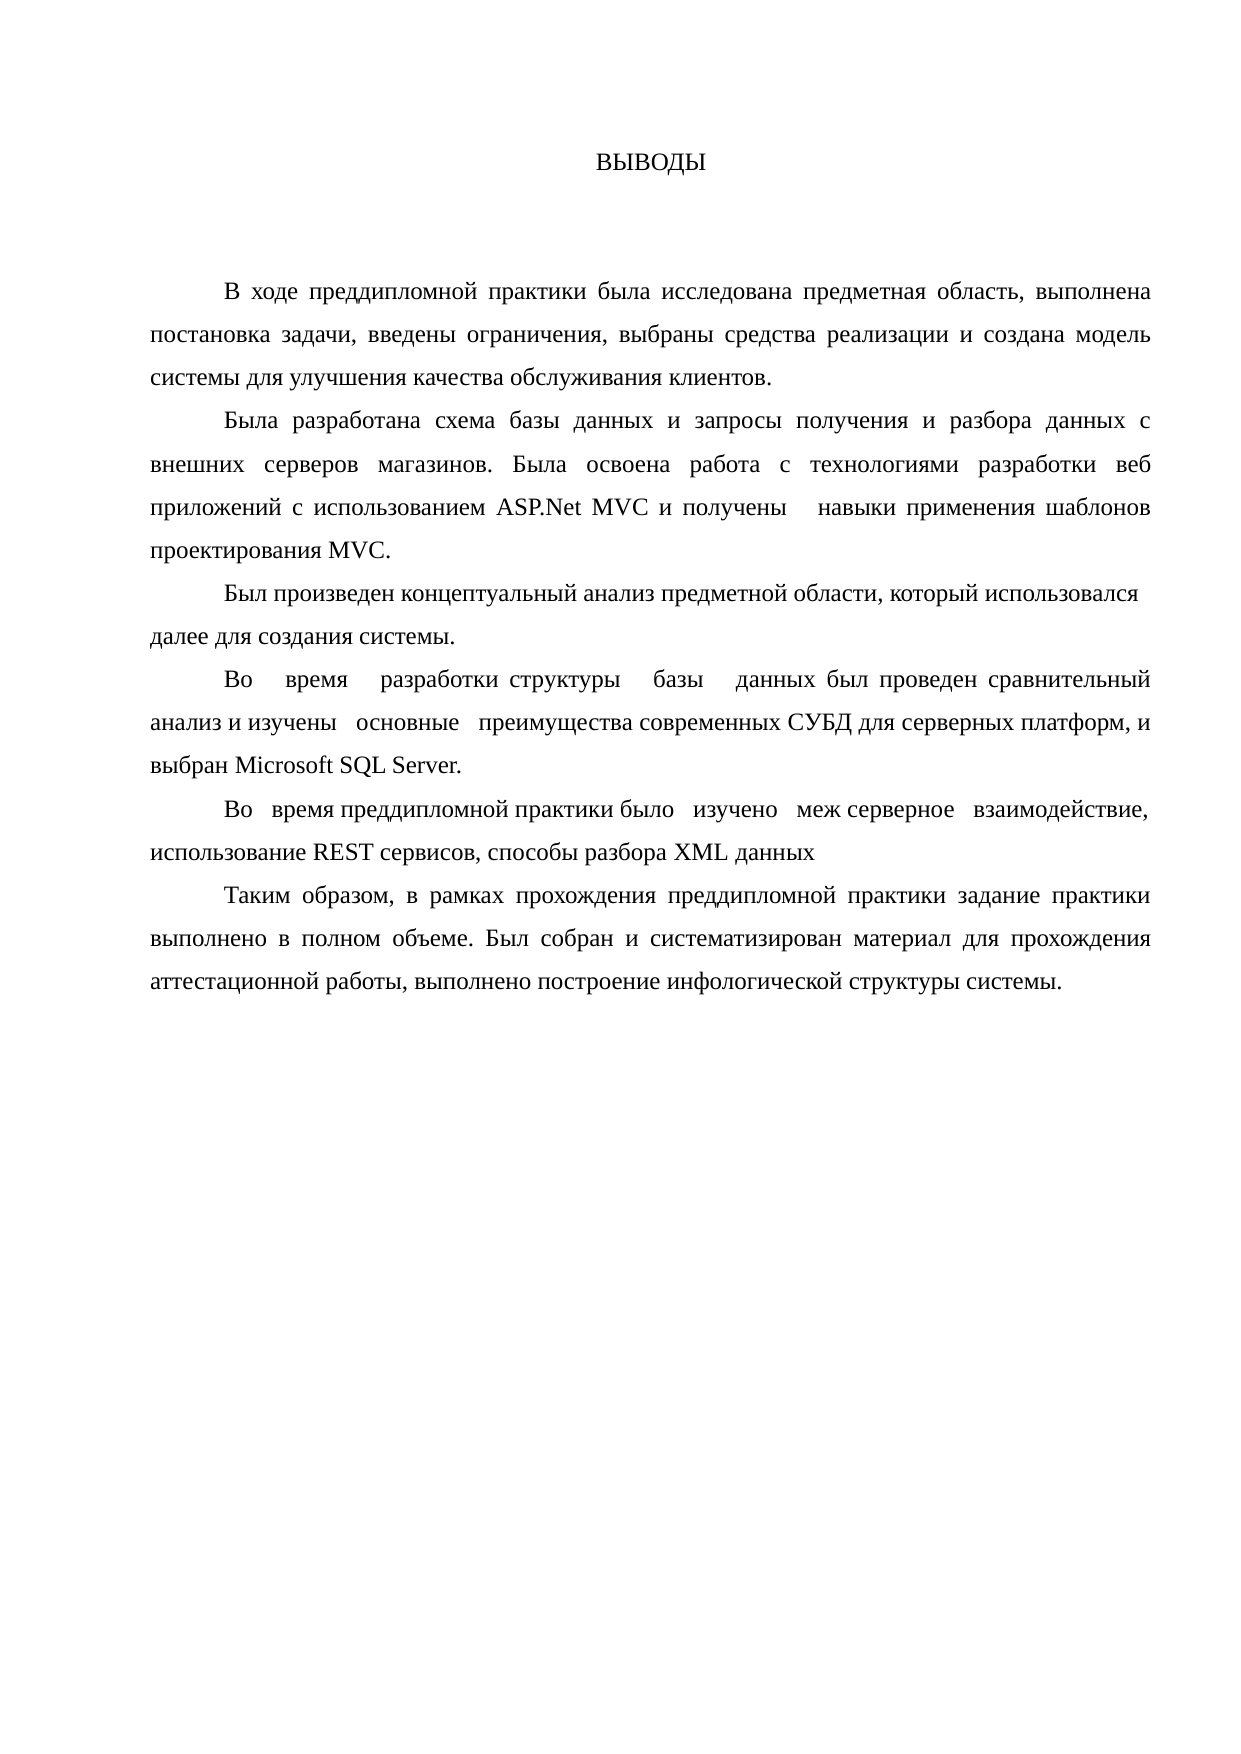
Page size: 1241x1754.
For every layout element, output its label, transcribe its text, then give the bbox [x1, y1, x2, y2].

text Была разработана схема базы данных и запросы получения и разбора данных с внешних серверов магазинов. Была освоена работа с технологиями разработки веб приложений с использованием ASP.Net MVC и получены навыки применения шаблонов проектирования MVС. [150, 406, 1152, 564]
text Был произведен концептуальный анализ предметной области, который использовался [150, 578, 1152, 607]
text далее для создания системы. [150, 621, 1152, 650]
text Таким образом, в рамках прохождения преддипломной практики задание практики выполнено в полном объеме. Был собран и систематизирован материал для прохождения аттестационной работы, выполнено построение инфологической структуры системы. [150, 880, 1152, 995]
text использование REST сервисов, способы разбора XML данных [150, 837, 1152, 866]
text Во время разработки структуры базы данных был проведен сравнительный анализ и изучены основные преимущества современных СУБД для серверных платформ, и выбран Microsoft SQL Server. [150, 664, 1152, 779]
text Во время преддипломной практики было изучено меж серверное взаимодействие, [150, 794, 1152, 822]
text В ходе преддипломной практики была исследована предметная область, выполнена постановка задачи, введены ограничения, выбраны средства реализации и создана модель системы для улучшения качества обслуживания клиентов. [150, 276, 1152, 391]
text ВЫВОДЫ [150, 147, 1152, 176]
